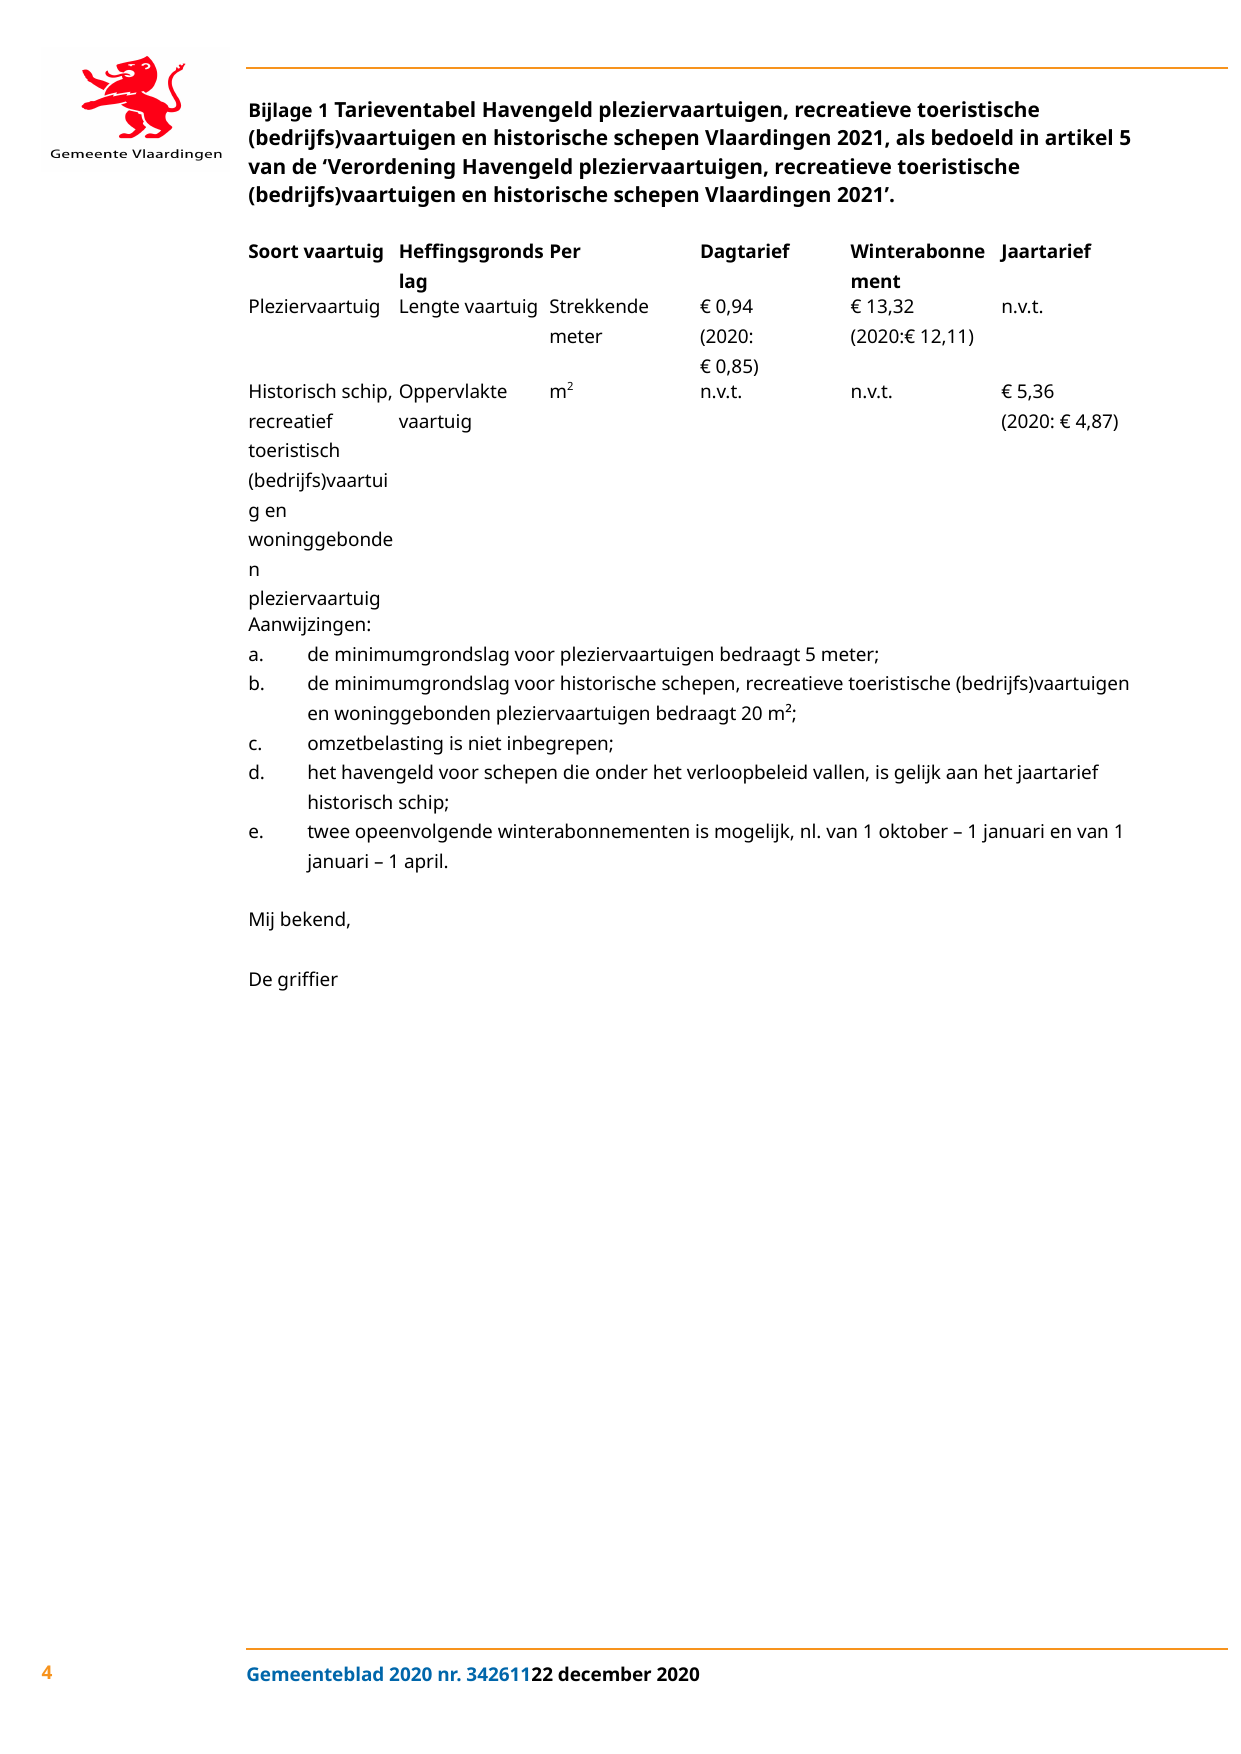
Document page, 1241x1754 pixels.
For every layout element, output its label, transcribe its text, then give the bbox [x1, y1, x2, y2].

picture [41, 47, 231, 172]
table_cell Oppervlakte vaartuig [399, 379, 549, 611]
table_header Per [549, 238, 700, 294]
text De griffier [248, 966, 1152, 991]
table_cell Pleziervaartuig [248, 294, 398, 378]
table_header Dagtarief [700, 238, 850, 294]
table_cell € 5,36 (2020: € 4,87) [1001, 379, 1152, 611]
table_cell n.v.t. [700, 379, 850, 611]
table_cell € 13,32 (2020:€ 12,11) [850, 294, 1001, 378]
table_cell m2 [549, 379, 700, 611]
table_cell Lengte vaartuig [399, 294, 549, 378]
table_cell Strekkende meter [549, 294, 700, 378]
table_header Soort vaartuig [248, 238, 398, 294]
table_cell n.v.t. [1001, 294, 1152, 378]
table_cell n.v.t. [850, 379, 1001, 611]
table_cell € 0,94 (2020: € 0,85) [700, 294, 850, 378]
table_header Winterabonnement [850, 238, 1001, 294]
table_cell Historisch schip, recreatief toeristisch (bedrijfs)vaartuig en woninggebonden pleziervaartuig [248, 379, 398, 611]
table_header Heffingsgrondslag [399, 238, 549, 294]
table_cell Aanwijzingen: de minimumgrondslag voor pleziervaartuigen bedraagt 5 meter; de minimumgrondslag voor historische schepen, recreatieve toeristische (bedrijfs)vaartuigen en woninggebonden pleziervaartuigen bedraagt 20 m²; omzetbelasting is niet inbegrepen; het havengeld voor schepen die onder het verloopbeleid vallen, is gelijk aan het jaartarief historisch schip; twee opeenvolgende winterabonnementen is mogelijk, nl. van 1 oktober – 1 januari en van 1 januari – 1 april. [248, 611, 1152, 874]
table_header Jaartarief [1001, 238, 1152, 294]
text Bijlage 1 Tarieventabel Havengeld pleziervaartuigen, recreatieve toeristische (bedrijfs)vaartuigen en historische schepen Vlaardingen 2021, als bedoeld in artikel 5 van de ‘Verordening Havengeld pleziervaartuigen, recreatieve toeristische (bedrijfs)vaartuigen en historische schepen Vlaardingen 2021’. [248, 95, 1152, 209]
text Mij bekend, [248, 907, 1152, 932]
